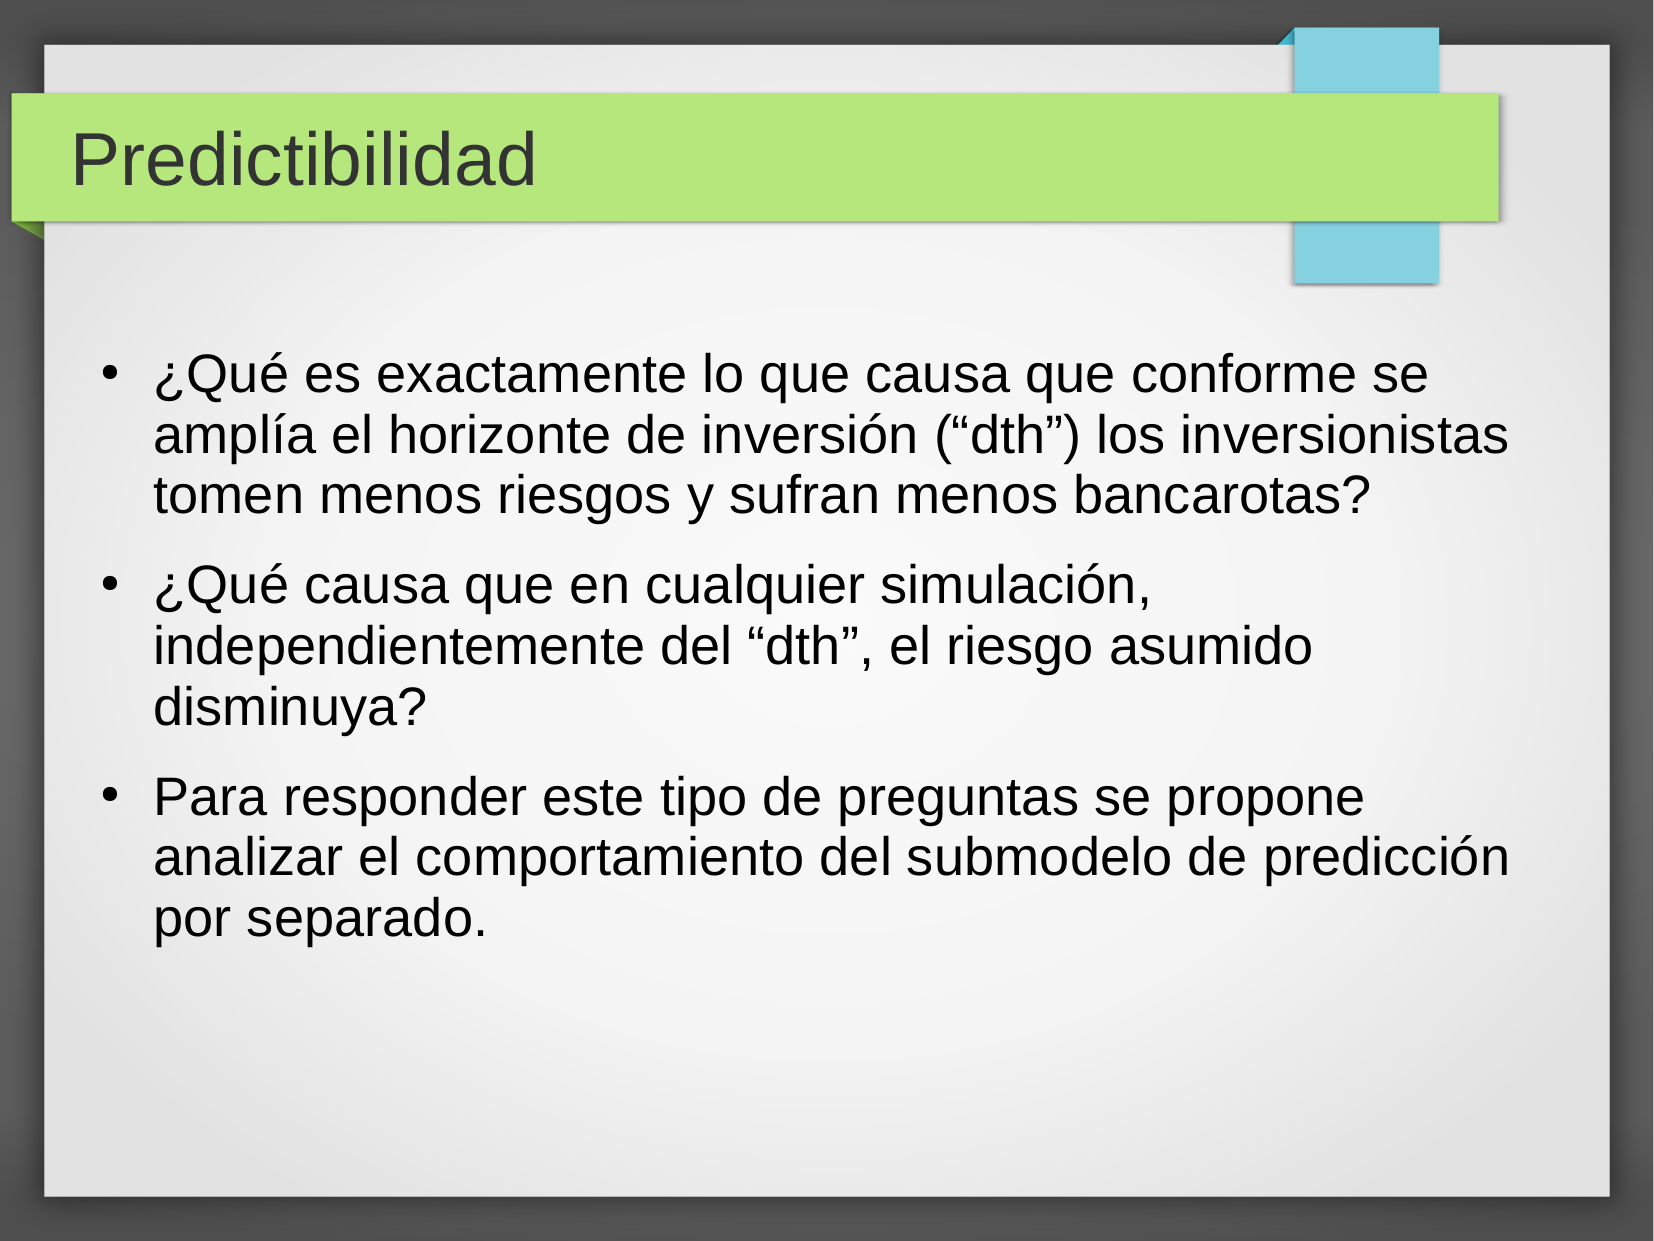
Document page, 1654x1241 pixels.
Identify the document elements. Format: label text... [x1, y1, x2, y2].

list ¿Qué es exactamente lo que causa que conforme se amplía el horizonte de inversión (“dth”) los inversionistas tomen menos riesgos y sufran menos bancarotas? ¿Qué causa que en cualquier simulación, independientemente del “dth”, el riesgo asumido disminuya? Para responder este tipo de preguntas se propone analizar el comportamiento del submodelo de predicción por separado. [82, 343, 1538, 1063]
picture [0, 0, 1654, 1241]
title Predictibilidad [70, 106, 1229, 213]
